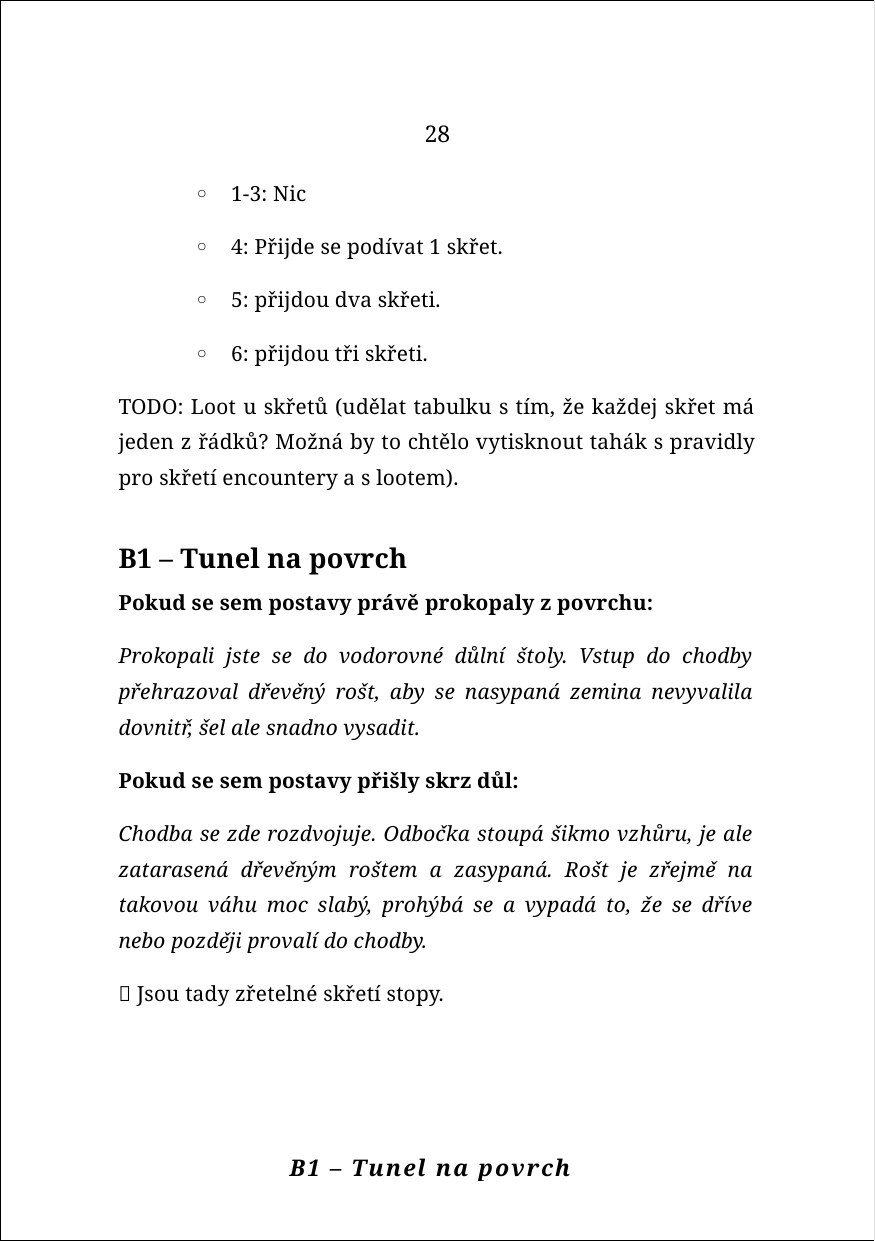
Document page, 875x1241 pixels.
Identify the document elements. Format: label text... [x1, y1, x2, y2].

text TODO: Loot u skřetů (udělat tabulku s tím, že každej skřet má jeden z řádků? Možná by to chtělo vytisknout tahák s pravidly pro skřetí encountery a s lootem). [118, 392, 756, 491]
text Chodba se zde rozdvojuje. Odbočka stoupá šikmo vzhůru, je ale zatarasená dřevěným roštem a zasypaná. Rošt je zřejmě na takovou váhu moc slabý, prohýbá se a vypadá to, že se dříve nebo později provalí do chodby. [118, 819, 756, 954]
list 6: přijdou tři skřeti. [193, 339, 756, 367]
list 1-3: Nic [193, 179, 756, 207]
text 👣 Jsou tady zřetelné skřetí stopy. [118, 979, 756, 1007]
list 4: Přijde se podívat 1 skřet. [193, 232, 756, 261]
text Prokopali jste se do vodorovné důlní štoly. Vstup do chodby přehrazoval dřevěný rošt, aby se nasypaná zemina nevyvalila dovnitř, šel ale snadno vysadit. [118, 642, 756, 741]
subtitle B1 – Tunel na povrch [118, 540, 756, 577]
text Pokud se sem postavy přišly skrz důl: [118, 766, 756, 794]
text Pokud se sem postavy právě prokopaly z povrchu: [118, 588, 756, 617]
list 5: přijdou dva skřeti. [193, 285, 756, 314]
